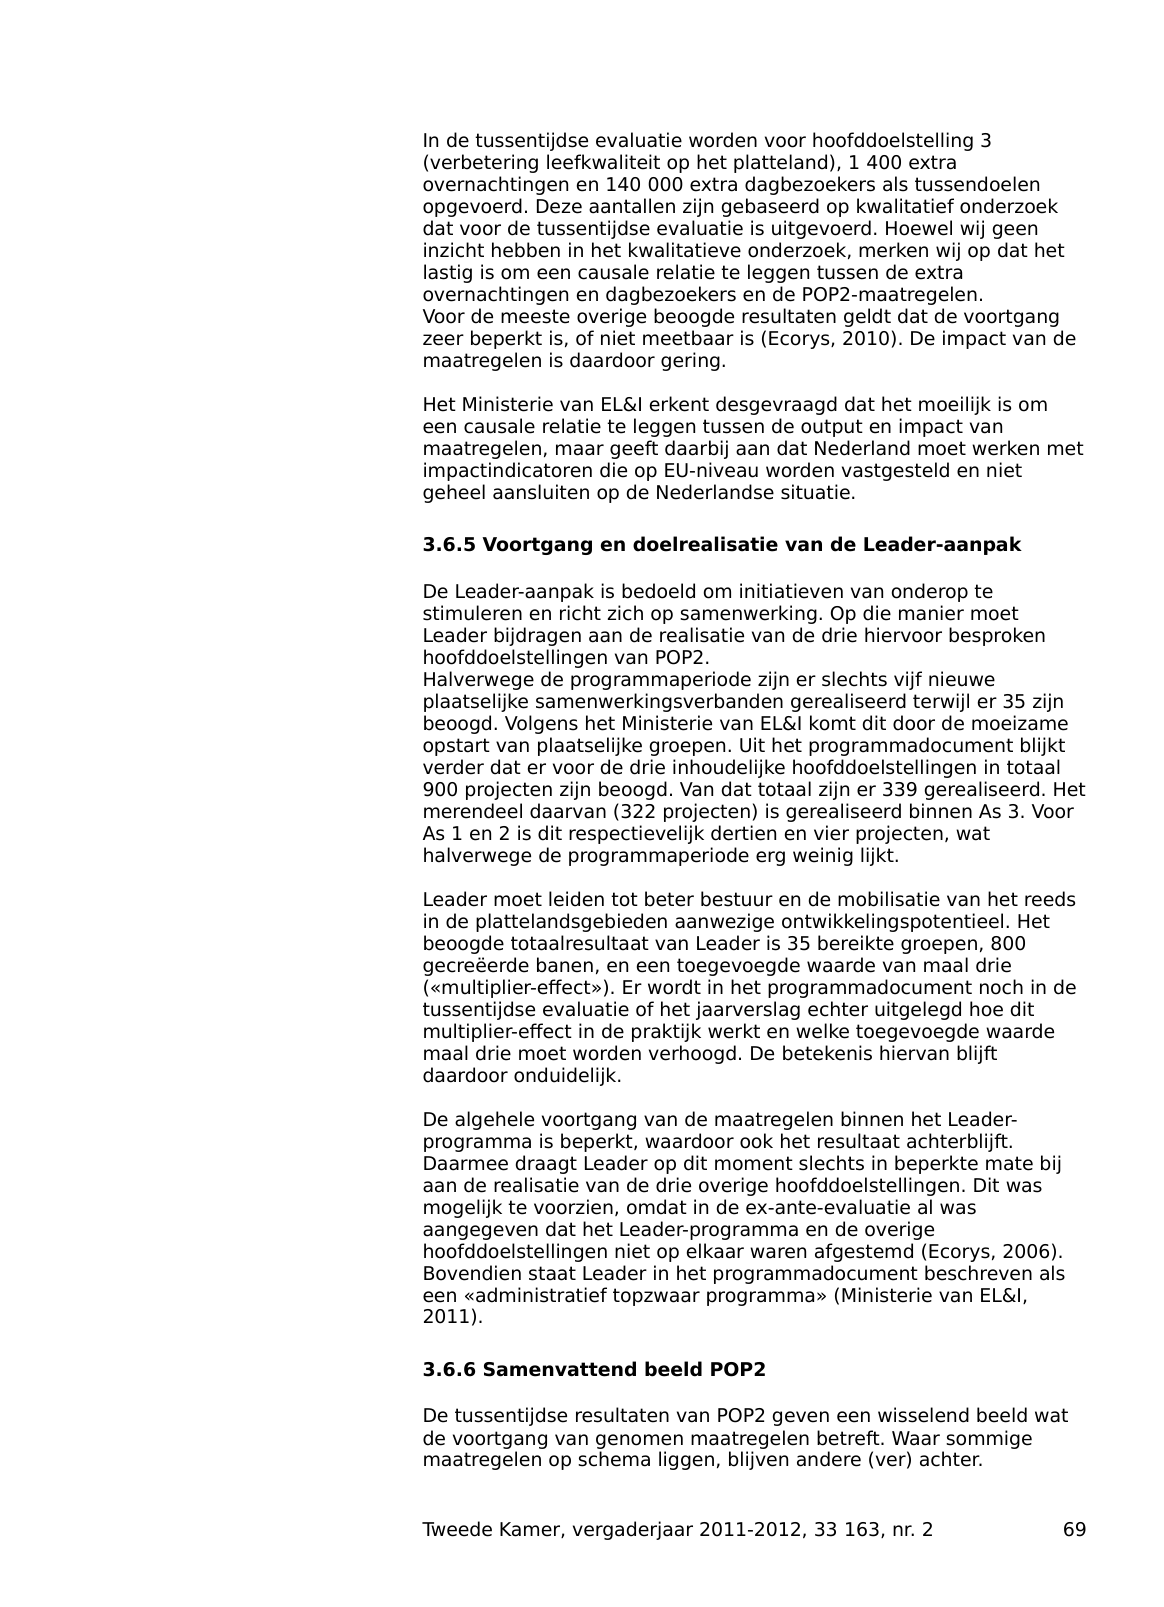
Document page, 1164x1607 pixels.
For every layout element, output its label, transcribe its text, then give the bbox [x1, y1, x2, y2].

text Voor de meeste overige beoogde resultaten geldt dat de voortgang zeer beperkt is, of niet meetbaar is (Ecorys, 2010). De impact van de maatregelen is daardoor gering. [422, 306, 1087, 372]
text In de tussentijdse evaluatie worden voor hoofddoelstelling 3 (verbetering leefkwaliteit op het platteland), 1 400 extra overnachtingen en 140 000 extra dagbezoekers als tussendoelen opgevoerd. Deze aantallen zijn gebaseerd op kwalitatief onderzoek dat voor de tussentijdse evaluatie is uitgevoerd. Hoewel wij geen inzicht hebben in het kwalitatieve onderzoek, merken wij op dat het lastig is om een causale relatie te leggen tussen de extra overnachtingen en dagbezoekers en de POP2-maatregelen. [422, 130, 1087, 306]
text Het Ministerie van EL&I erkent desgevraagd dat het moeilijk is om een causale relatie te leggen tussen de output en impact van maatregelen, maar geeft daarbij aan dat Nederland moet werken met impactindicatoren die op EU-niveau worden vastgesteld en niet geheel aansluiten op de Nederlandse situatie. [422, 394, 1087, 504]
text De algehele voortgang van de maatregelen binnen het Leader-programma is beperkt, waardoor ook het resultaat achterblijft. Daarmee draagt Leader op dit moment slechts in beperkte mate bij aan de realisatie van de drie overige hoofddoelstellingen. Dit was mogelijk te voorzien, omdat in de ex-ante-evaluatie al was aangegeven dat het Leader-programma en de overige hoofddoelstellingen niet op elkaar waren afgestemd (Ecorys, 2006). Bovendien staat Leader in het programmadocument beschreven als een «administratief topzwaar programma» (Ministerie van EL&I, 2011). [422, 1109, 1087, 1328]
text Leader moet leiden tot beter bestuur en de mobilisatie van het reeds in de plattelandsgebieden aanwezige ontwikkelingspotentieel. Het beoogde totaalresultaat van Leader is 35 bereikte groepen, 800 gecreëerde banen, en een toegevoegde waarde van maal drie («multiplier-effect»). Er wordt in het programmadocument noch in de tussentijdse evaluatie of het jaarverslag echter uitgelegd hoe dit multiplier-effect in de praktijk werkt en welke toegevoegde waarde maal drie moet worden verhoogd. De betekenis hiervan blijft daardoor onduidelijk. [422, 889, 1087, 1086]
subtitle 3.6.5 Voortgang en doelrealisatie van de Leader-aanpak [422, 534, 1087, 556]
text De Leader-aanpak is bedoeld om initiatieven van onderop te stimuleren en richt zich op samenwerking. Op die manier moet Leader bijdragen aan de realisatie van de drie hiervoor besproken hoofddoelstellingen van POP2. [422, 581, 1087, 669]
text De tussentijdse resultaten van POP2 geven een wisselend beeld wat de voortgang van genomen maatregelen betreft. Waar sommige maatregelen op schema liggen, blijven andere (ver) achter. [422, 1405, 1087, 1471]
text Halverwege de programmaperiode zijn er slechts vijf nieuwe plaatselijke samenwerkingsverbanden gerealiseerd terwijl er 35 zijn beoogd. Volgens het Ministerie van EL&I komt dit door de moeizame opstart van plaatselijke groepen. Uit het programmadocument blijkt verder dat er voor de drie inhoudelijke hoofddoelstellingen in totaal 900 projecten zijn beoogd. Van dat totaal zijn er 339 gerealiseerd. Het merendeel daarvan (322 projecten) is gerealiseerd binnen As 3. Voor As 1 en 2 is dit respectievelijk dertien en vier projecten, wat halverwege de programmaperiode erg weinig lijkt. [422, 669, 1087, 866]
subtitle 3.6.6 Samenvattend beeld POP2 [422, 1358, 1087, 1380]
